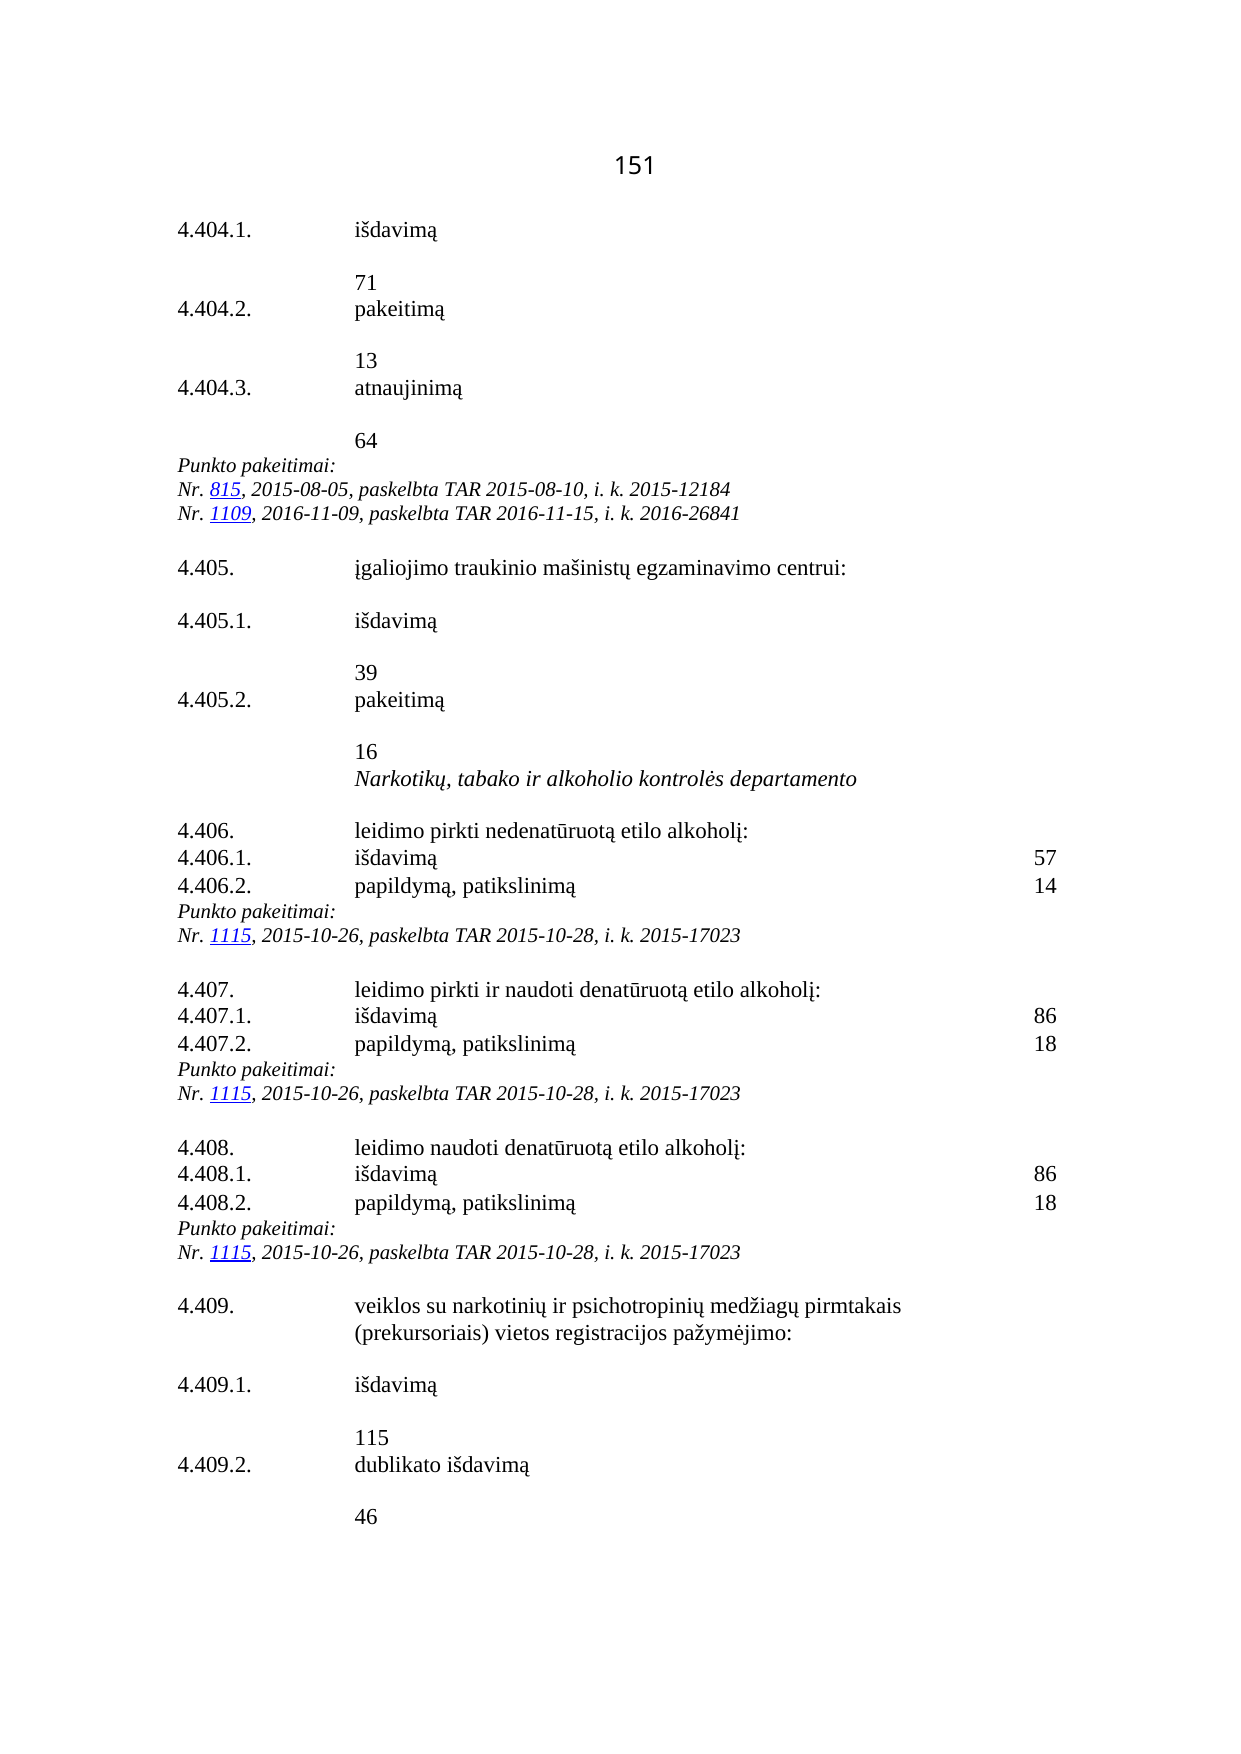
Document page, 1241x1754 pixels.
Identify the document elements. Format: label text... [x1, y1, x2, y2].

text 4.404.3. atnaujinimą 64 [177, 374, 892, 453]
text 4.405. įgaliojimo traukinio mašinistų egzaminavimo centrui: [177, 554, 945, 607]
text 4.407.1. išdavimą 86 [177, 1002, 1093, 1028]
text Nr. 1109, 2016-11-09, paskelbta TAR 2016-11-15, i. k. 2016-26841 [177, 501, 1093, 525]
text 4.409.2. dublikato išdavimą 46 [177, 1451, 945, 1530]
text 4.405.2. pakeitimą 16 [177, 686, 945, 765]
text 4.405.1. išdavimą 39 [177, 607, 945, 686]
text Punkto pakeitimai: [177, 899, 1093, 923]
text Punkto pakeitimai: [177, 453, 1093, 477]
text 4.409. veiklos su narkotinių ir psichotropinių medžiagų pirmtakais (prekursoriais) vietos registracijos pažymėjimo: [177, 1292, 945, 1372]
text 4.408.1. išdavimą 86 [177, 1161, 1093, 1187]
text 4.406.2. papildymą, patikslinimą 14 [177, 870, 1093, 899]
text 4.407.2. papildymą, patikslinimą 18 [177, 1028, 1093, 1057]
text 4.406.1. išdavimą 57 [177, 844, 1093, 870]
text 4.408.2. papildymą, patikslinimą 18 [177, 1187, 1093, 1216]
text Punkto pakeitimai: [177, 1057, 1093, 1081]
text 4.407. leidimo pirkti ir naudoti denatūruotą etilo alkoholį: [177, 976, 1093, 1002]
text 4.406. leidimo pirkti nedenatūruotą etilo alkoholį: [177, 817, 1093, 844]
text Narkotikų, tabako ir alkoholio kontrolės departamento [354, 765, 945, 817]
text Nr. 1115, 2015-10-26, paskelbta TAR 2015-10-28, i. k. 2015-17023 [177, 923, 1093, 947]
text 4.404.2. pakeitimą 13 [177, 295, 892, 374]
text 4.409.1. išdavimą 115 [177, 1372, 945, 1451]
text 4.408. leidimo naudoti denatūruotą etilo alkoholį: [177, 1134, 1093, 1161]
text Punkto pakeitimai: [177, 1216, 1093, 1240]
text Nr. 1115, 2015-10-26, paskelbta TAR 2015-10-28, i. k. 2015-17023 [177, 1081, 1093, 1105]
text Nr. 1115, 2015-10-26, paskelbta TAR 2015-10-28, i. k. 2015-17023 [177, 1240, 1093, 1264]
text Nr. 815, 2015-08-05, paskelbta TAR 2015-08-10, i. k. 2015-12184 [177, 477, 1093, 501]
text 4.404.1. išdavimą 71 [177, 216, 892, 295]
